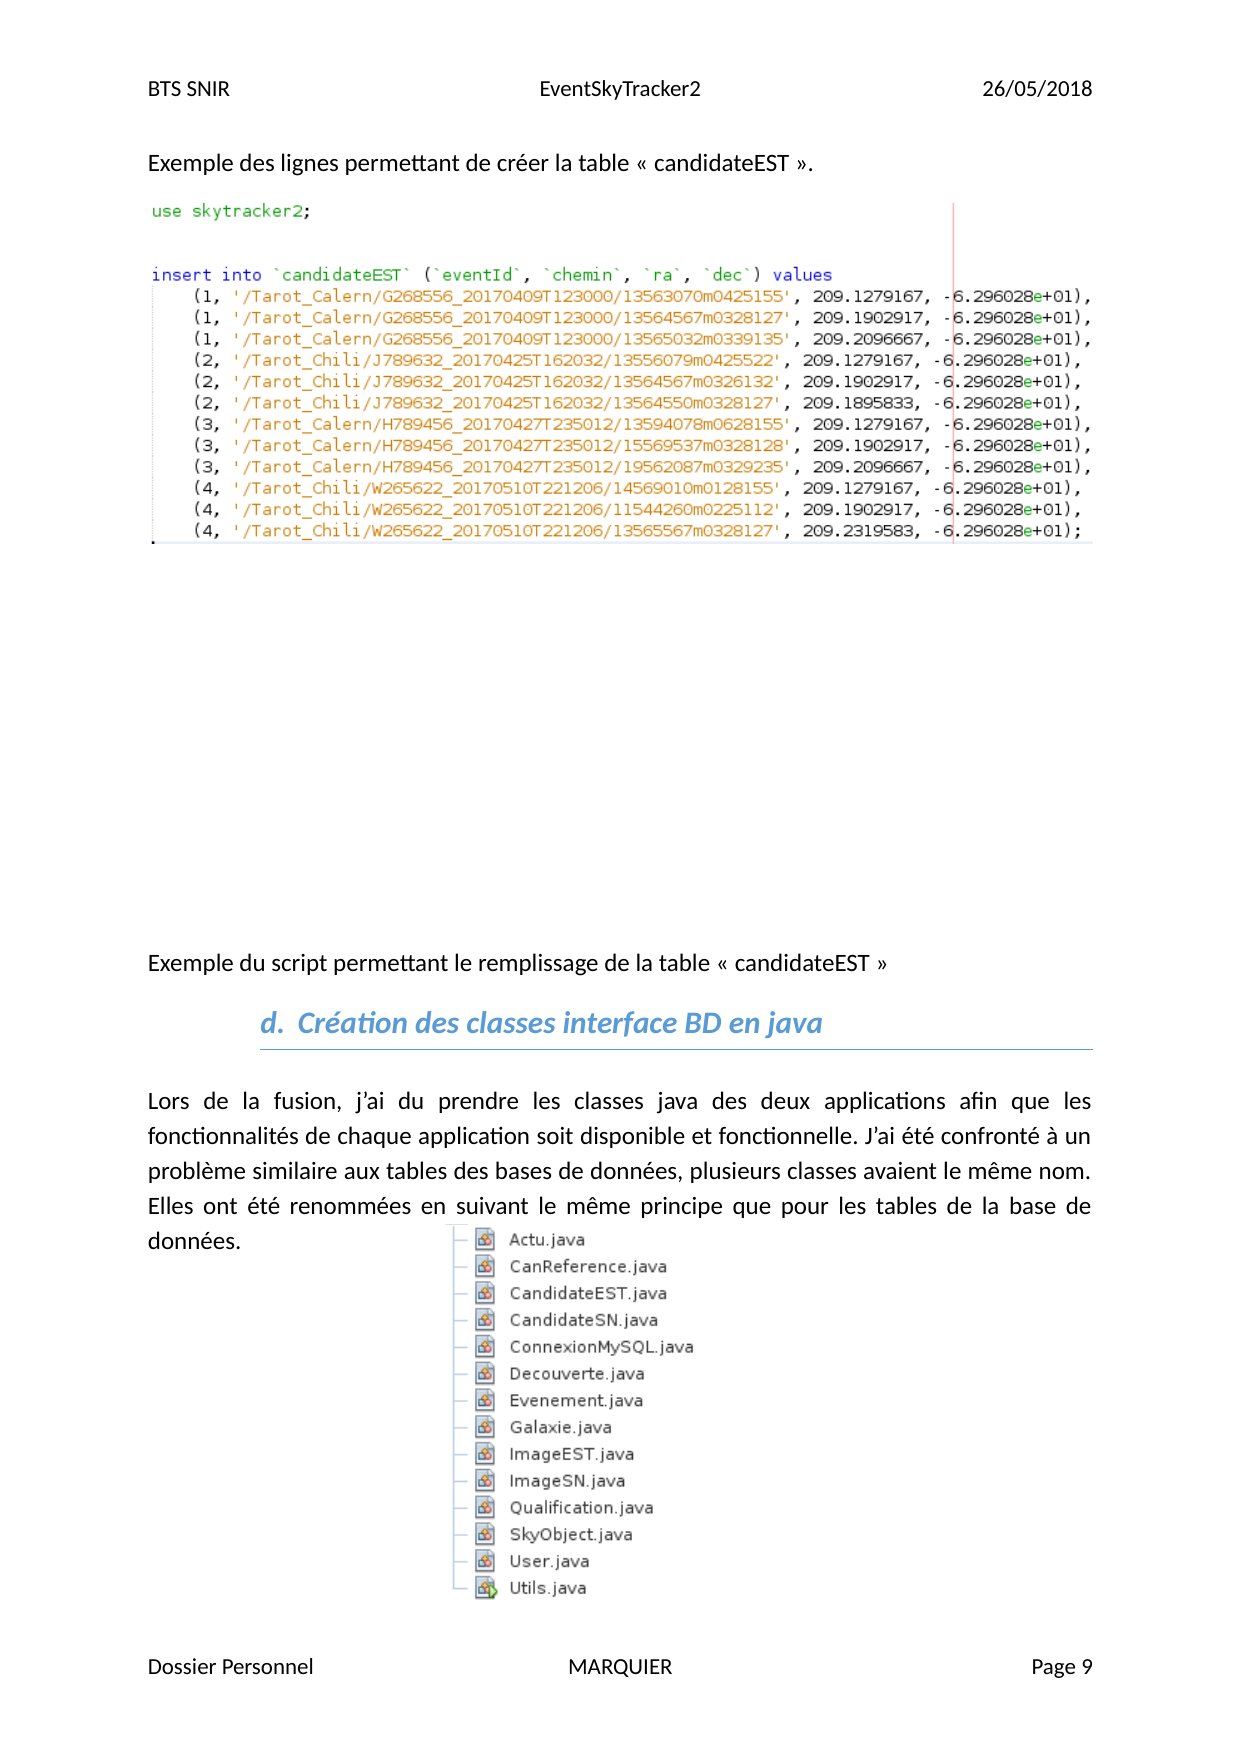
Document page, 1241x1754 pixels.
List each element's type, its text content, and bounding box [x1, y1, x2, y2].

text Exemple du script permettant le remplissage de la table « candidateEST » [148, 947, 1093, 977]
text Lors de la fusion, j’ai du prendre les classes java des deux applications afin que les fonctionnalités de chaque application soit disponible et fonctionnelle. J’ai été confronté à un problème similaire aux tables des bases de données, plusieurs classes avaient le même nom. Elles ont été renommées en suivant le même principe que pour les tables de la base de données. [148, 1085, 1093, 1256]
list Création des classes interface BD en java [260, 1003, 1093, 1049]
picture [442, 1224, 704, 1603]
text Exemple des lignes permettant de créer la table « candidateEST ». [148, 148, 1093, 178]
picture [147, 203, 1093, 544]
